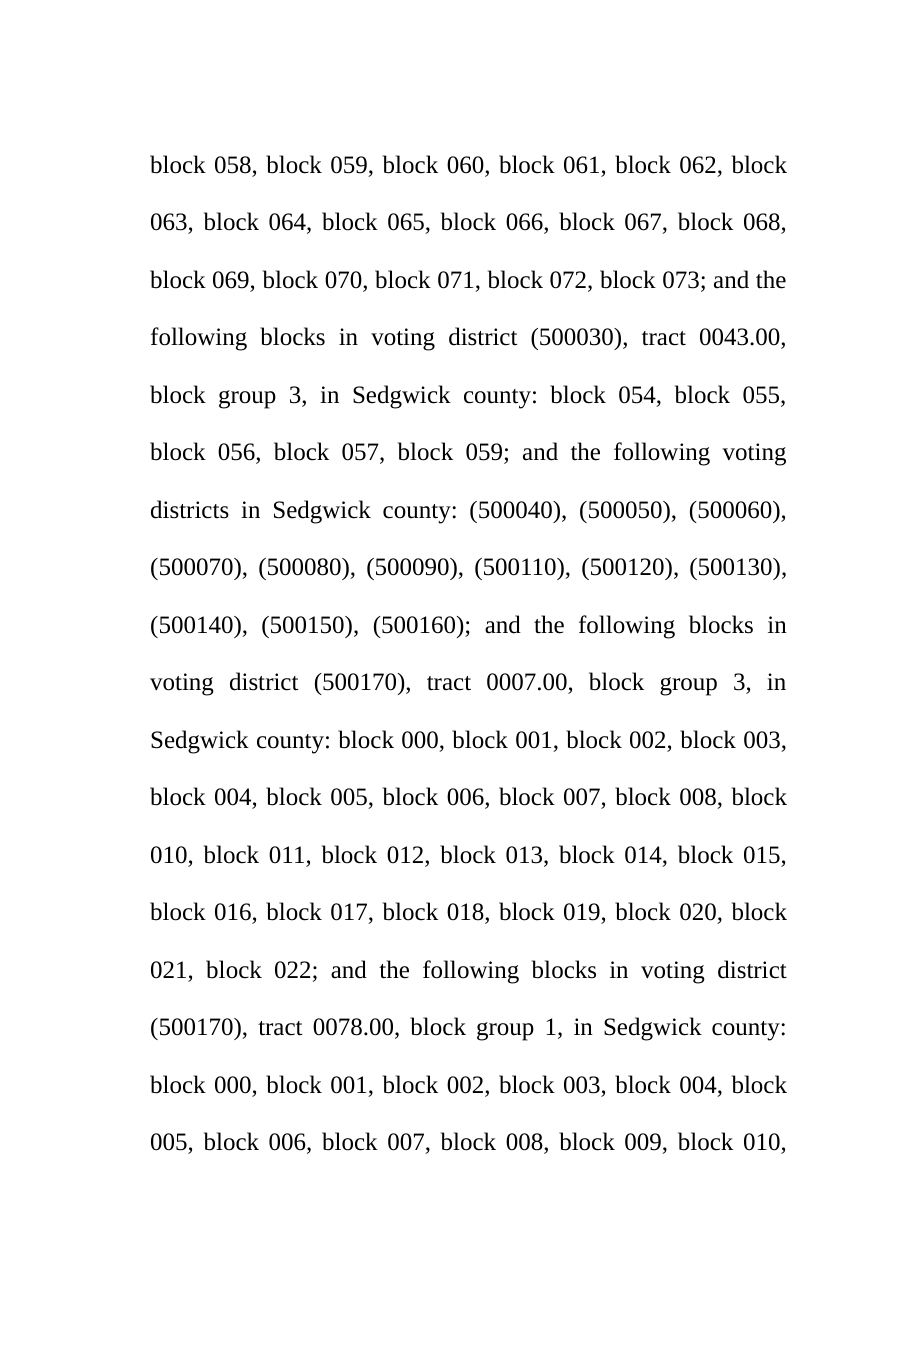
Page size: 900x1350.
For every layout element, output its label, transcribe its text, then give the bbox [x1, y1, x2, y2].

text block 058, block 059, block 060, block 061, block 062, block 063, block 064, block 065, block 066, block 067, block 068, block 069, block 070, block 071, block 072, block 073; and the following blocks in voting district (500030), tract 0043.00, block group 3, in Sedgwick county: block 054, block 055, block 056, block 057, block 059; and the following voting districts in Sedgwick county: (500040), (500050), (500060), (500070), (500080), (500090), (500110), (500120), (500130), (500140), (500150), (500160); and the following blocks in voting district (500170), tract 0007.00, block group 3, in Sedgwick county: block 000, block 001, block 002, block 003, block 004, block 005, block 006, block 007, block 008, block 010, block 011, block 012, block 013, block 014, block 015, block 016, block 017, block 018, block 019, block 020, block 021, block 022; and the following blocks in voting district (500170), tract 0078.00, block group 1, in Sedgwick county: block 000, block 001, block 002, block 003, block 004, block 005, block 006, block 007, block 008, block 009, block 010, [150, 150, 787, 1156]
